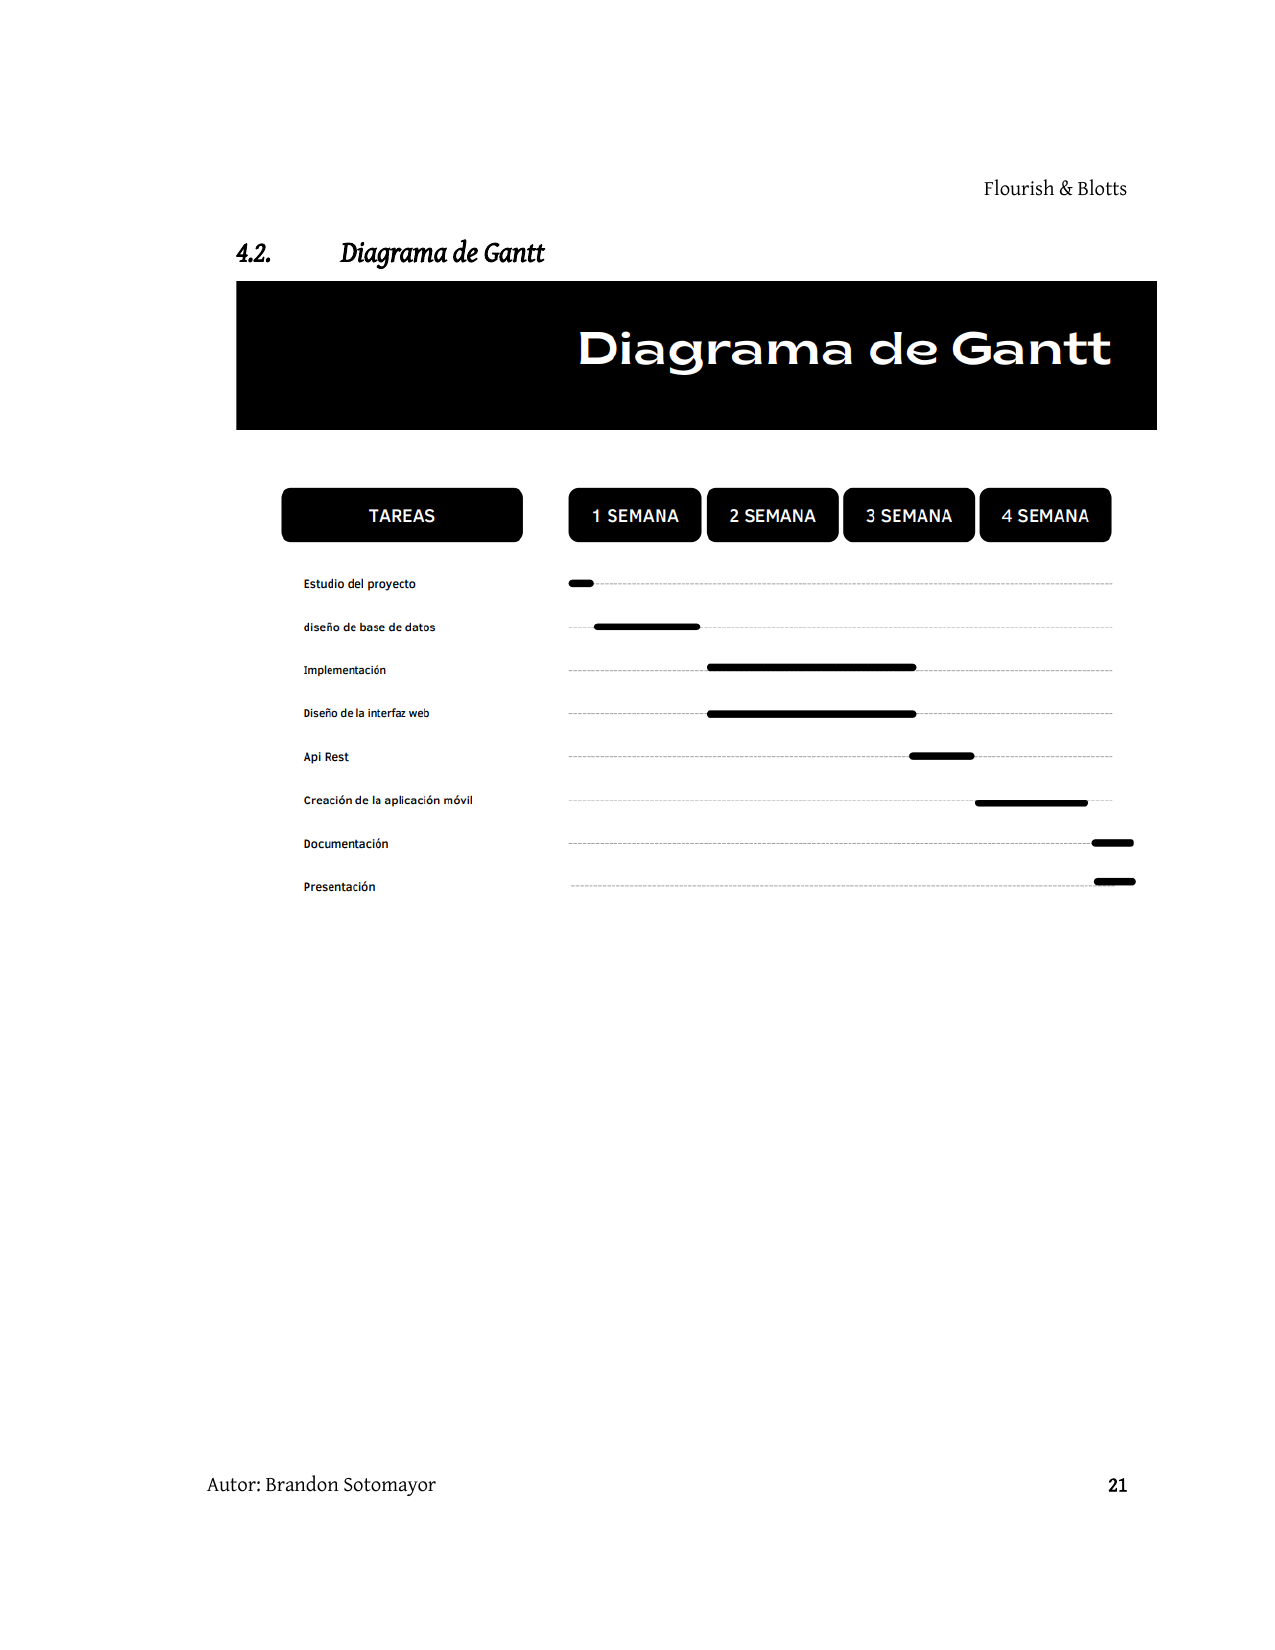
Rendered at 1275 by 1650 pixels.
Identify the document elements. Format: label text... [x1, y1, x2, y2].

list Diagrama de Gantt [236, 236, 1127, 269]
